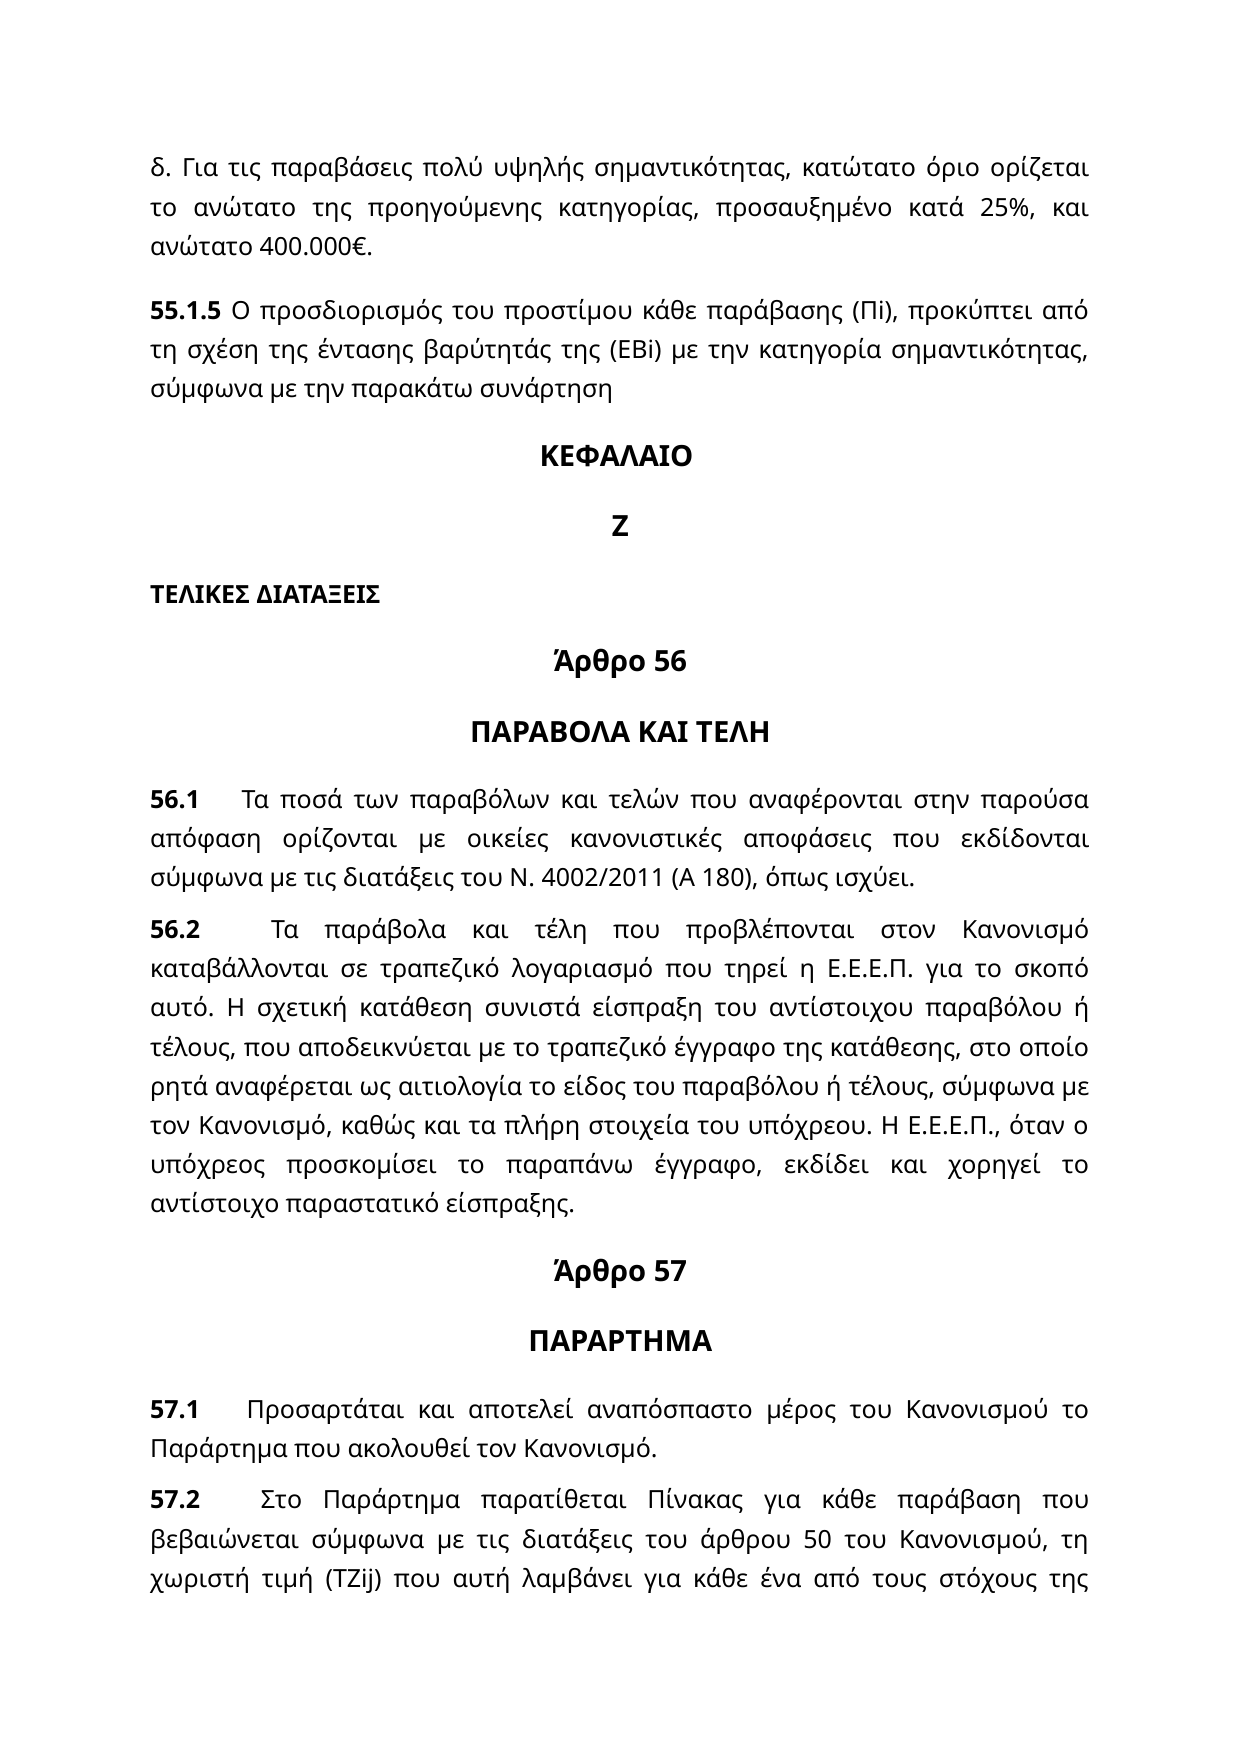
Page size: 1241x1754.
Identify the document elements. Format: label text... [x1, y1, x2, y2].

text δ. Για τις παραβάσεις πολύ υψηλής σημαντικότητας, κατώτατο όριο ορίζεται το ανώτατο της προηγούμενης κατηγορίας, προσαυξημένο κατά 25%, και ανώτατο 400.000€. [150, 150, 1090, 262]
subtitle ΠΑΡΑΡΤΗΜΑ [150, 1321, 1090, 1360]
subtitle Ζ [150, 506, 1090, 545]
text 55.1.5 Ο προσδιορισμός του προστίμου κάθε παράβασης (Πi), προκύπτει από τη σχέση της έντασης βαρύτητάς της (ΕΒi) με την κατηγορία σημαντικότητας, σύμφωνα με την παρακάτω συνάρτηση [150, 292, 1090, 405]
text 56.2 Τα παράβολα και τέλη που προβλέπονται στον Κανονισμό καταβάλλονται σε τραπεζικό λογαριασμό που τηρεί η Ε.Ε.Ε.Π. για το σκοπό αυτό. Η σχετική κατάθεση συνιστά είσπραξη του αντίστοιχου παραβόλου ή τέλους, που αποδεικνύεται με το τραπεζικό έγγραφο της κατάθεσης, στο οποίο ρητά αναφέρεται ως αιτιολογία το είδος του παραβόλου ή τέλους, σύμφωνα με τον Κανονισμό, καθώς και τα πλήρη στοιχεία του υπόχρεου. Η Ε.Ε.Ε.Π., όταν ο υπόχρεος προσκομίσει το παραπάνω έγγραφο, εκδίδει και χορηγεί το αντίστοιχο παραστατικό είσπραξης. [150, 912, 1090, 1220]
subtitle Άρθρο 57 [150, 1250, 1090, 1290]
text 57.1 Προσαρτάται και αποτελεί αναπόσπαστο μέρος του Κανονισμού το Παράρτημα που ακολουθεί τον Κανονισμό. [150, 1391, 1090, 1464]
subtitle Άρθρο 56 [150, 640, 1090, 680]
text ΤΕΛΙΚΕΣ ΔΙΑΤΑΞΕΙΣ [150, 576, 1090, 610]
subtitle ΚΕΦΑΛΑΙΟ [150, 435, 1090, 475]
subtitle ΠΑΡΑΒΟΛΑ ΚΑΙ ΤΕΛΗ [150, 711, 1090, 751]
text 56.1 Τα ποσά των παραβόλων και τελών που αναφέρονται στην παρούσα απόφαση ορίζονται με οικείες κανονιστικές αποφάσεις που εκδίδονται σύμφωνα με τις διατάξεις του Ν. 4002/2011 (Α 180), όπως ισχύει. [150, 782, 1090, 894]
text 57.2 Στο Παράρτημα παρατίθεται Πίνακας για κάθε παράβαση που βεβαιώνεται σύμφωνα με τις διατάξεις του άρθρου 50 του Κανονισμού, τη χωριστή τιμή (TZij) που αυτή λαμβάνει για κάθε ένα από τους στόχους της [150, 1482, 1090, 1594]
